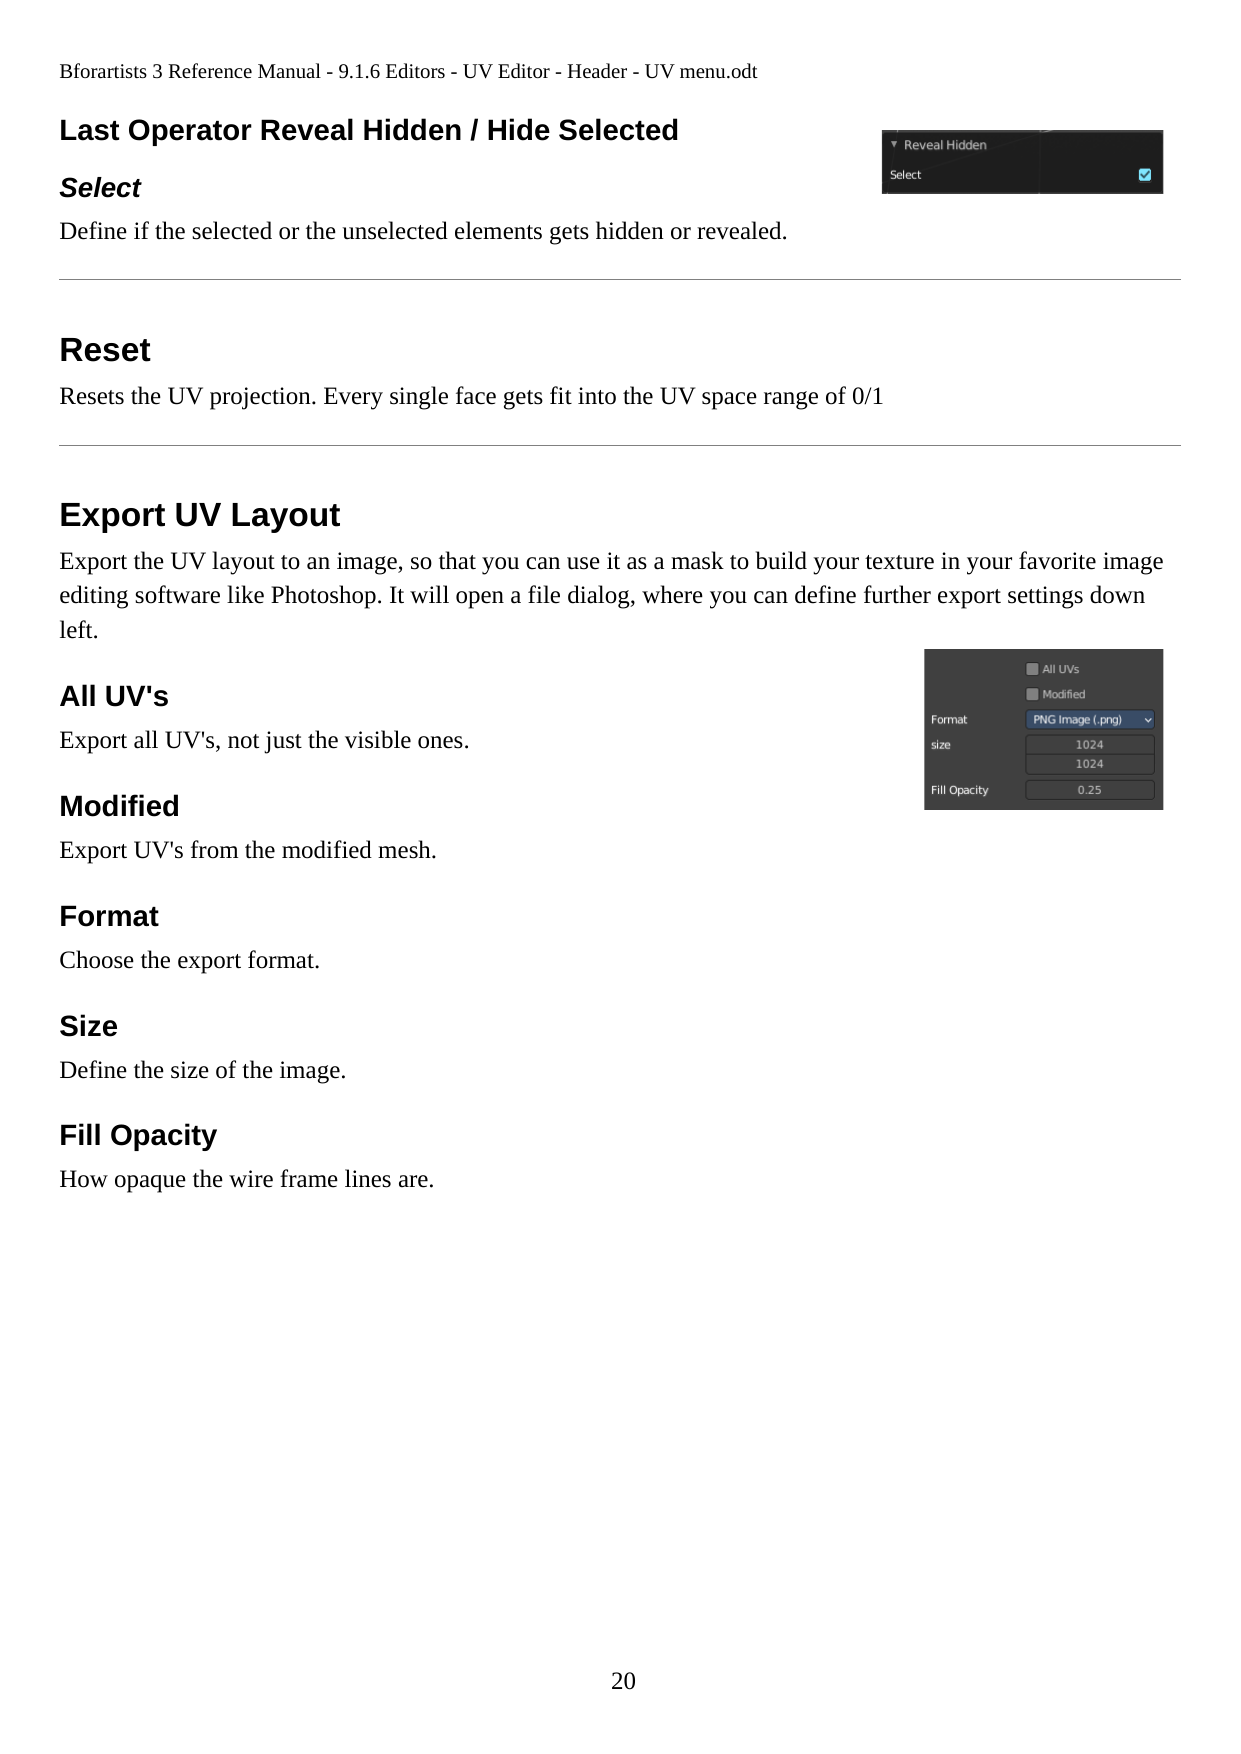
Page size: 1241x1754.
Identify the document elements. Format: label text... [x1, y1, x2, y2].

subtitle Reset [59, 330, 1181, 368]
subtitle Last Operator Reveal Hidden / Hide Selected [59, 113, 1181, 146]
subtitle [1164, 679, 1181, 712]
text Export all UV's, not just the visible ones. [59, 725, 924, 754]
subtitle Modified [59, 789, 1181, 822]
subtitle Fill Opacity [59, 1118, 1181, 1152]
text How opaque the wire frame lines are. [59, 1164, 1181, 1193]
subtitle Select [59, 171, 1181, 203]
picture [881, 130, 1164, 194]
subtitle Size [59, 1008, 1181, 1042]
text Define the size of the image. [59, 1055, 1181, 1083]
text Choose the export format. [59, 945, 1181, 973]
text Resets the UV projection. Every single face gets fit into the UV space range of 0/1 [59, 381, 1181, 410]
text Export the UV layout to an image, so that you can use it as a mask to build your texture in your favorite image editing software like Photoshop. It will open a file dialog, where you can define further export settings down left. [59, 546, 1181, 644]
text Define if the selected or the unselected elements gets hidden or revealed. [59, 216, 1181, 244]
text Export UV's from the modified mesh. [59, 835, 1181, 864]
subtitle All UV's [59, 679, 924, 712]
subtitle Format [59, 898, 1181, 932]
picture [924, 649, 1164, 810]
subtitle Export UV Layout [59, 495, 1181, 534]
